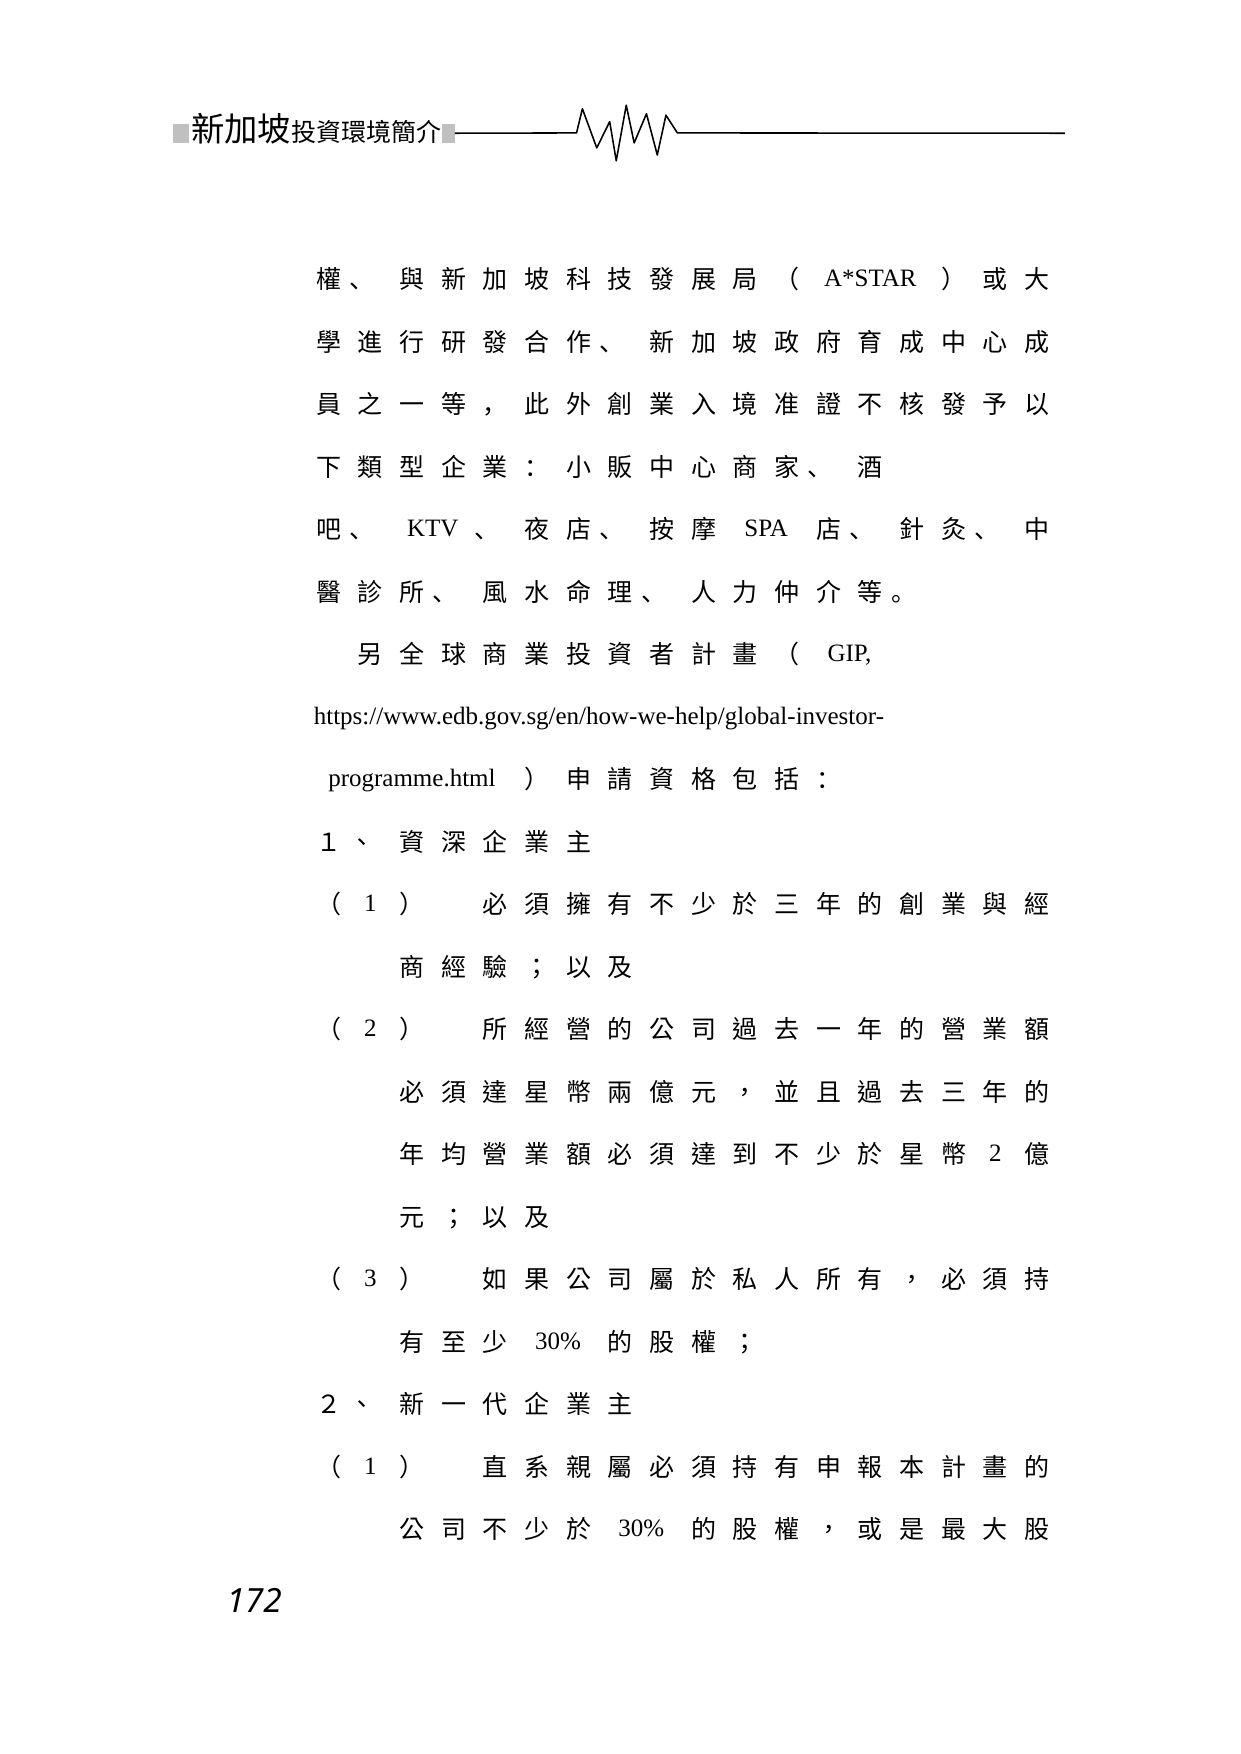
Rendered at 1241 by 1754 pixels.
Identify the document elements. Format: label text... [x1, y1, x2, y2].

text （3） 如果公司屬於私人所有，必須持有至少30%的股權； [306, 1236, 1058, 1361]
text （2） 所經營的公司過去一年的營業額必須達星幣兩億元，並且過去三年的年均營業額必須達到不少於星幣2億元；以及 [306, 986, 1058, 1236]
text １、資深企業主 [281, 799, 1058, 861]
text （1） 直系親屬必須持有申報本計畫的公司不少於30%的股權，或是最大股 [306, 1424, 1058, 1549]
text ２、新一代企業主 [281, 1361, 1058, 1424]
text （1） 必須擁有不少於三年的創業與經商經驗；以及 [306, 861, 1058, 986]
text 權、與新加坡科技發展局（A*STAR）或大學進行研發合作、新加坡政府育成中心成員之一等，此外創業入境准證不核發予以下類型企業：小販中心商家、酒吧、KTV、夜店、按摩SPA店、針灸、中醫診所、風水命理、人力仲介等。 [281, 236, 1058, 611]
text 另全球商業投資者計畫（GIP, https://www.edb.gov.sg/en/how-we-help/global-investor-programme.html）申請資格包括： [281, 611, 1058, 799]
